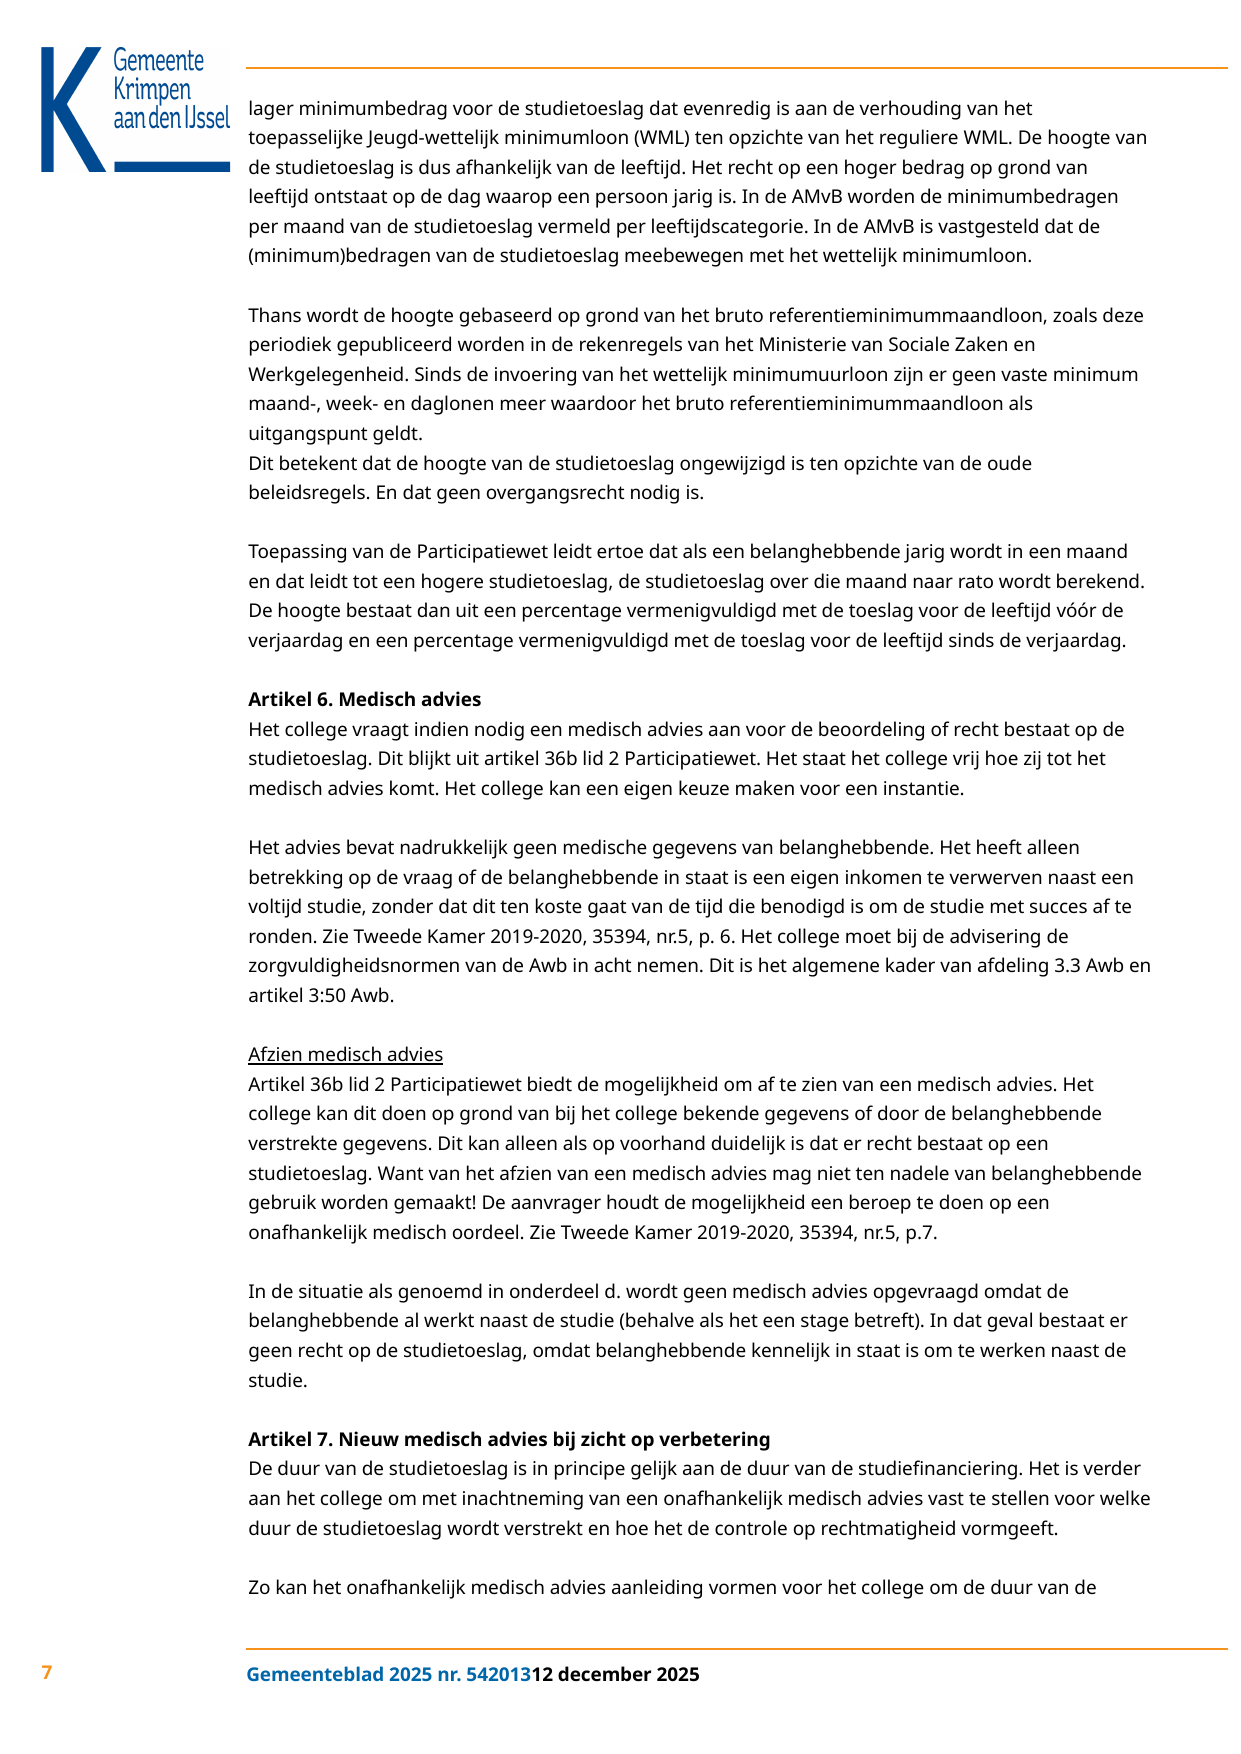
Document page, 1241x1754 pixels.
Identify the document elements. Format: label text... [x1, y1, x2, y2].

text Toepassing van de Participatiewet leidt ertoe dat als een belanghebbende jarig wordt in een maand en dat leidt tot een hogere studietoeslag, de studietoeslag over die maand naar rato wordt berekend. De hoogte bestaat dan uit een percentage vermenigvuldigd met de toeslag voor de leeftijd vóór de verjaardag en een percentage vermenigvuldigd met de toeslag voor de leeftijd sinds de verjaardag. [248, 538, 1152, 653]
text Zo kan het onafhankelijk medisch advies aanleiding vormen voor het college om de duur van de [248, 1574, 1152, 1600]
text Dit betekent dat de hoogte van de studietoeslag ongewijzigd is ten opzichte van de oude beleidsregels. En dat geen overgangsrecht nodig is. [248, 450, 1152, 505]
text lager minimumbedrag voor de studietoeslag dat evenredig is aan de verhouding van het toepasselijke Jeugd-wettelijk minimumloon (WML) ten opzichte van het reguliere WML. De hoogte van de studietoeslag is dus afhankelijk van de leeftijd. Het recht op een hoger bedrag op grond van leeftijd ontstaat op de dag waarop een persoon jarig is. In de AMvB worden de minimumbedragen per maand van de studietoeslag vermeld per leeftijdscategorie. In de AMvB is vastgesteld dat de (minimum)bedragen van de studietoeslag meebewegen met het wettelijk minimumloon. [248, 95, 1152, 268]
picture [41, 47, 231, 172]
text Artikel 7. Nieuw medisch advies bij zicht op verbetering [248, 1426, 1152, 1452]
text Afzien medisch advies [248, 1041, 1152, 1067]
text In de situatie als genoemd in onderdeel d. wordt geen medisch advies opgevraagd omdat de belanghebbende al werkt naast de studie (behalve als het een stage betreft). In dat geval bestaat er geen recht op de studietoeslag, omdat belanghebbende kennelijk in staat is om te werken naast de studie. [248, 1278, 1152, 1393]
text Thans wordt de hoogte gebaseerd op grond van het bruto referentieminimummaandloon, zoals deze periodiek gepubliceerd worden in de rekenregels van het Ministerie van Sociale Zaken en Werkgelegenheid. Sinds de invoering van het wettelijk minimumuurloon zijn er geen vaste minimum maand-, week- en daglonen meer waardoor het bruto referentieminimummaandloon als uitgangspunt geldt. [248, 302, 1152, 446]
text Het college vraagt indien nodig een medisch advies aan voor de beoordeling of recht bestaat op de studietoeslag. Dit blijkt uit artikel 36b lid 2 Participatiewet. Het staat het college vrij hoe zij tot het medisch advies komt. Het college kan een eigen keuze maken voor een instantie. [248, 716, 1152, 801]
text De duur van de studietoeslag is in principe gelijk aan de duur van de studiefinanciering. Het is verder aan het college om met inachtneming van een onafhankelijk medisch advies vast te stellen voor welke duur de studietoeslag wordt verstrekt en hoe het de controle op rechtmatigheid vormgeeft. [248, 1456, 1152, 1541]
text Artikel 36b lid 2 Participatiewet biedt de mogelijkheid om af te zien van een medisch advies. Het college kan dit doen op grond van bij het college bekende gegevens of door de belanghebbende verstrekte gegevens. Dit kan alleen als op voorhand duidelijk is dat er recht bestaat op een studietoeslag. Want van het afzien van een medisch advies mag niet ten nadele van belanghebbende gebruik worden gemaakt! De aanvrager houdt de mogelijkheid een beroep te doen op een onafhankelijk medisch oordeel. Zie Tweede Kamer 2019-2020, 35394, nr.5, p.7. [248, 1071, 1152, 1245]
text Artikel 6. Medisch advies [248, 686, 1152, 712]
text Het advies bevat nadrukkelijk geen medische gegevens van belanghebbende. Het heeft alleen betrekking op de vraag of de belanghebbende in staat is een eigen inkomen te verwerven naast een voltijd studie, zonder dat dit ten koste gaat van de tijd die benodigd is om de studie met succes af te ronden. Zie Tweede Kamer 2019-2020, 35394, nr.5, p. 6. Het college moet bij de advisering de zorgvuldigheidsnormen van de Awb in acht nemen. Dit is het algemene kader van afdeling 3.3 Awb en artikel 3:50 Awb. [248, 834, 1152, 1008]
